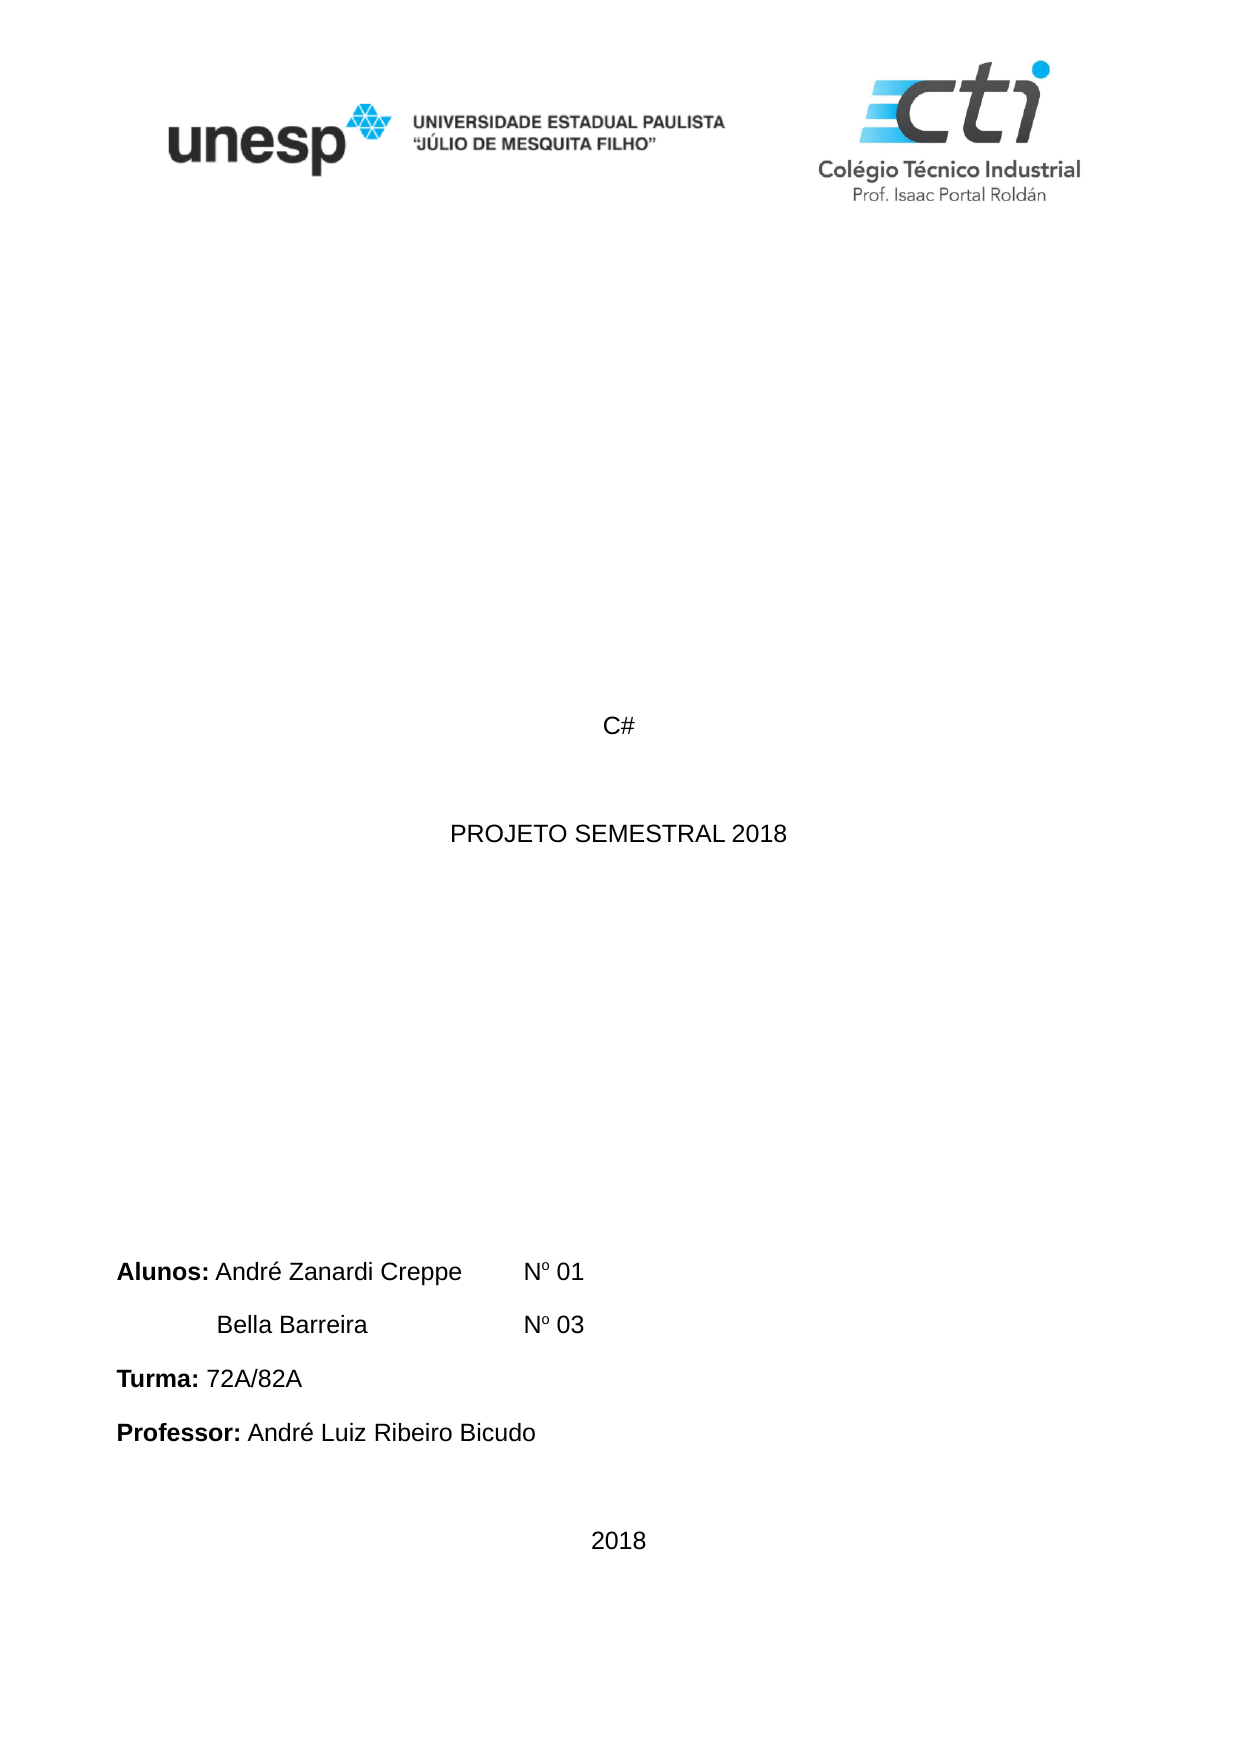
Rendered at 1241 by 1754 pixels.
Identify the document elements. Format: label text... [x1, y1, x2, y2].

text 2018 [116, 1526, 1121, 1555]
text Alunos: André Zanardi Creppe No 01 [116, 1257, 1121, 1285]
text Bella Barreira No 03 [116, 1311, 1121, 1339]
text Turma: 72A/82A [116, 1364, 1121, 1393]
text Professor: André Luiz Ribeiro Bicudo [116, 1418, 1121, 1447]
picture [75, 37, 1163, 244]
text C# [116, 711, 1121, 740]
text PROJETO SEMESTRAL 2018 [116, 819, 1121, 848]
